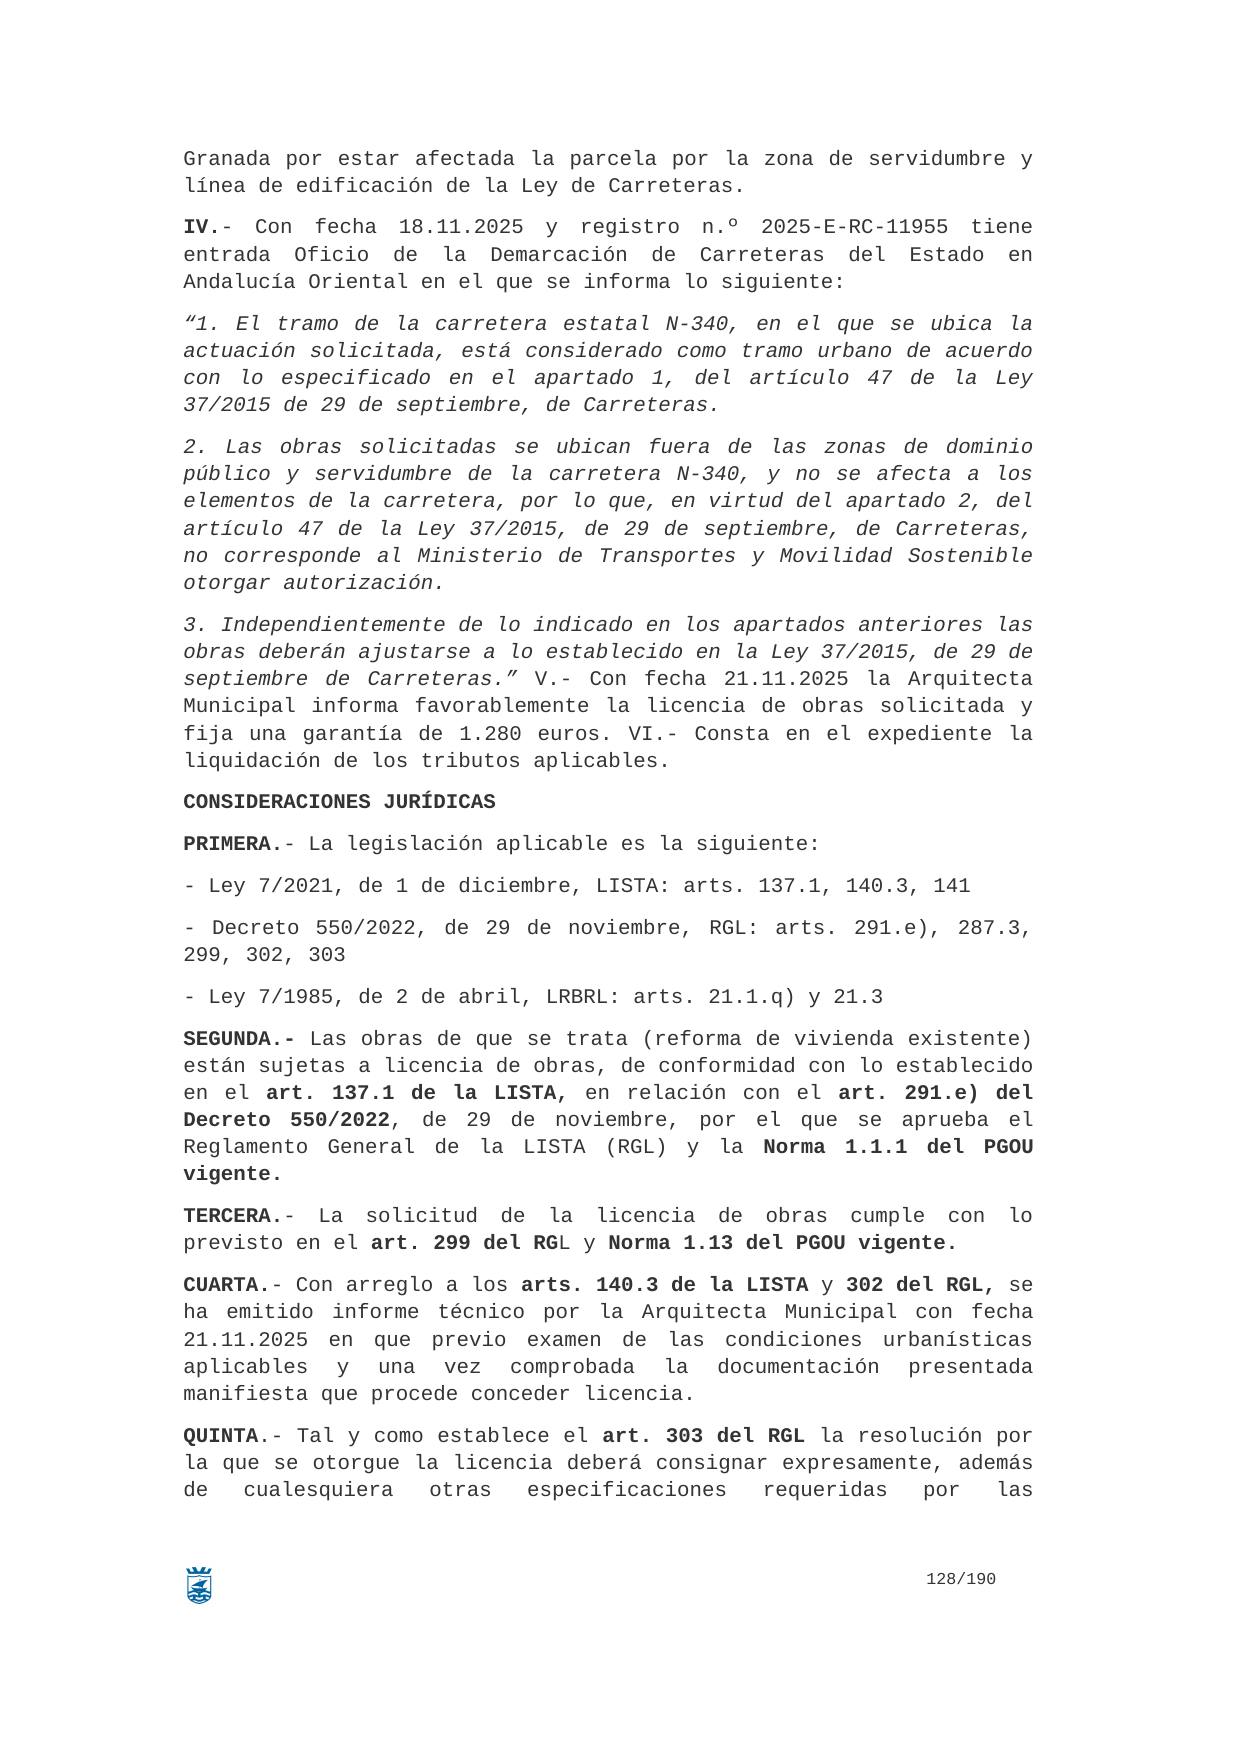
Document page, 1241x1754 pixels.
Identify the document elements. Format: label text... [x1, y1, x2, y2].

text TERCERA.- La solicitud de la licencia de obras cumple con lo previsto en el art. 299 del RGL y Norma 1.13 del PGOU vigente. [183, 1205, 1033, 1256]
text Granada por estar afectada la parcela por la zona de servidumbre y línea de edificación de la Ley de Carreteras. [183, 148, 1033, 198]
text QUINTA.- Tal y como establece el art. 303 del RGL la resolución por la que se otorgue la licencia deberá consignar expresamente, además de cualesquiera otras especificaciones requeridas por las [183, 1425, 1033, 1503]
text SEGUNDA.- Las obras de que se trata (reforma de vivienda existente) están sujetas a licencia de obras, de conformidad con lo establecido en el art. 137.1 de la LISTA, en relación con el art. 291.e) del Decreto 550/2022, de 29 de noviembre, por el que se aprueba el Reglamento General de la LISTA (RGL) y la Norma 1.1.1 del PGOU vigente. [183, 1027, 1033, 1187]
text CUARTA.- Con arreglo a los arts. 140.3 de la LISTA y 302 del RGL, se ha emitido informe técnico por la Arquitecta Municipal con fecha 21.11.2025 en que previo examen de las condiciones urbanísticas aplicables y una vez comprobada la documentación presentada manifiesta que procede conceder licencia. [183, 1274, 1033, 1407]
text - Decreto 550/2022, de 29 de noviembre, RGL: arts. 291.e), 287.3, 299, 302, 303 [183, 917, 1033, 968]
text CONSIDERACIONES JURÍDICAS [183, 791, 1033, 815]
text “1. El tramo de la carretera estatal N-340, en el que se ubica la actuación solicitada, está considerado como tramo urbano de acuerdo con lo especificado en el apartado 1, del artículo 47 de la Ley 37/2015 de 29 de septiembre, de Carreteras. [183, 313, 1033, 418]
text 3. Independientemente de lo indicado en los apartados anteriores las obras deberán ajustarse a lo establecido en la Ley 37/2015, de 29 de septiembre de Carreteras.” V.- Con fecha 21.11.2025 la Arquitecta Municipal informa favorablemente la licencia de obras solicitada y fija una garantía de 1.280 euros. VI.- Consta en el expediente la liquidación de los tributos aplicables. [183, 614, 1033, 773]
text - Ley 7/1985, de 2 de abril, LRBRL: arts. 21.1.q) y 21.3 [183, 986, 1033, 1009]
text - Ley 7/2021, de 1 de diciembre, LISTA: arts. 137.1, 140.3, 141 [183, 875, 1033, 899]
text PRIMERA.- La legislación aplicable es la siguiente: [183, 833, 1033, 857]
text 2. Las obras solicitadas se ubican fuera de las zonas de dominio público y servidumbre de la carretera N-340, y no se afecta a los elementos de la carretera, por lo que, en virtud del apartado 2, del artículo 47 de la Ley 37/2015, de 29 de septiembre, de Carreteras, no corresponde al Ministerio de Transportes y Movilidad Sostenible otorgar autorización. [183, 436, 1033, 596]
text IV.- Con fecha 18.11.2025 y registro n.º 2025-E-RC-11955 tiene entrada Oficio de la Demarcación de Carreteras del Estado en Andalucía Oriental en el que se informa lo siguiente: [183, 217, 1033, 294]
picture [183, 1562, 214, 1607]
